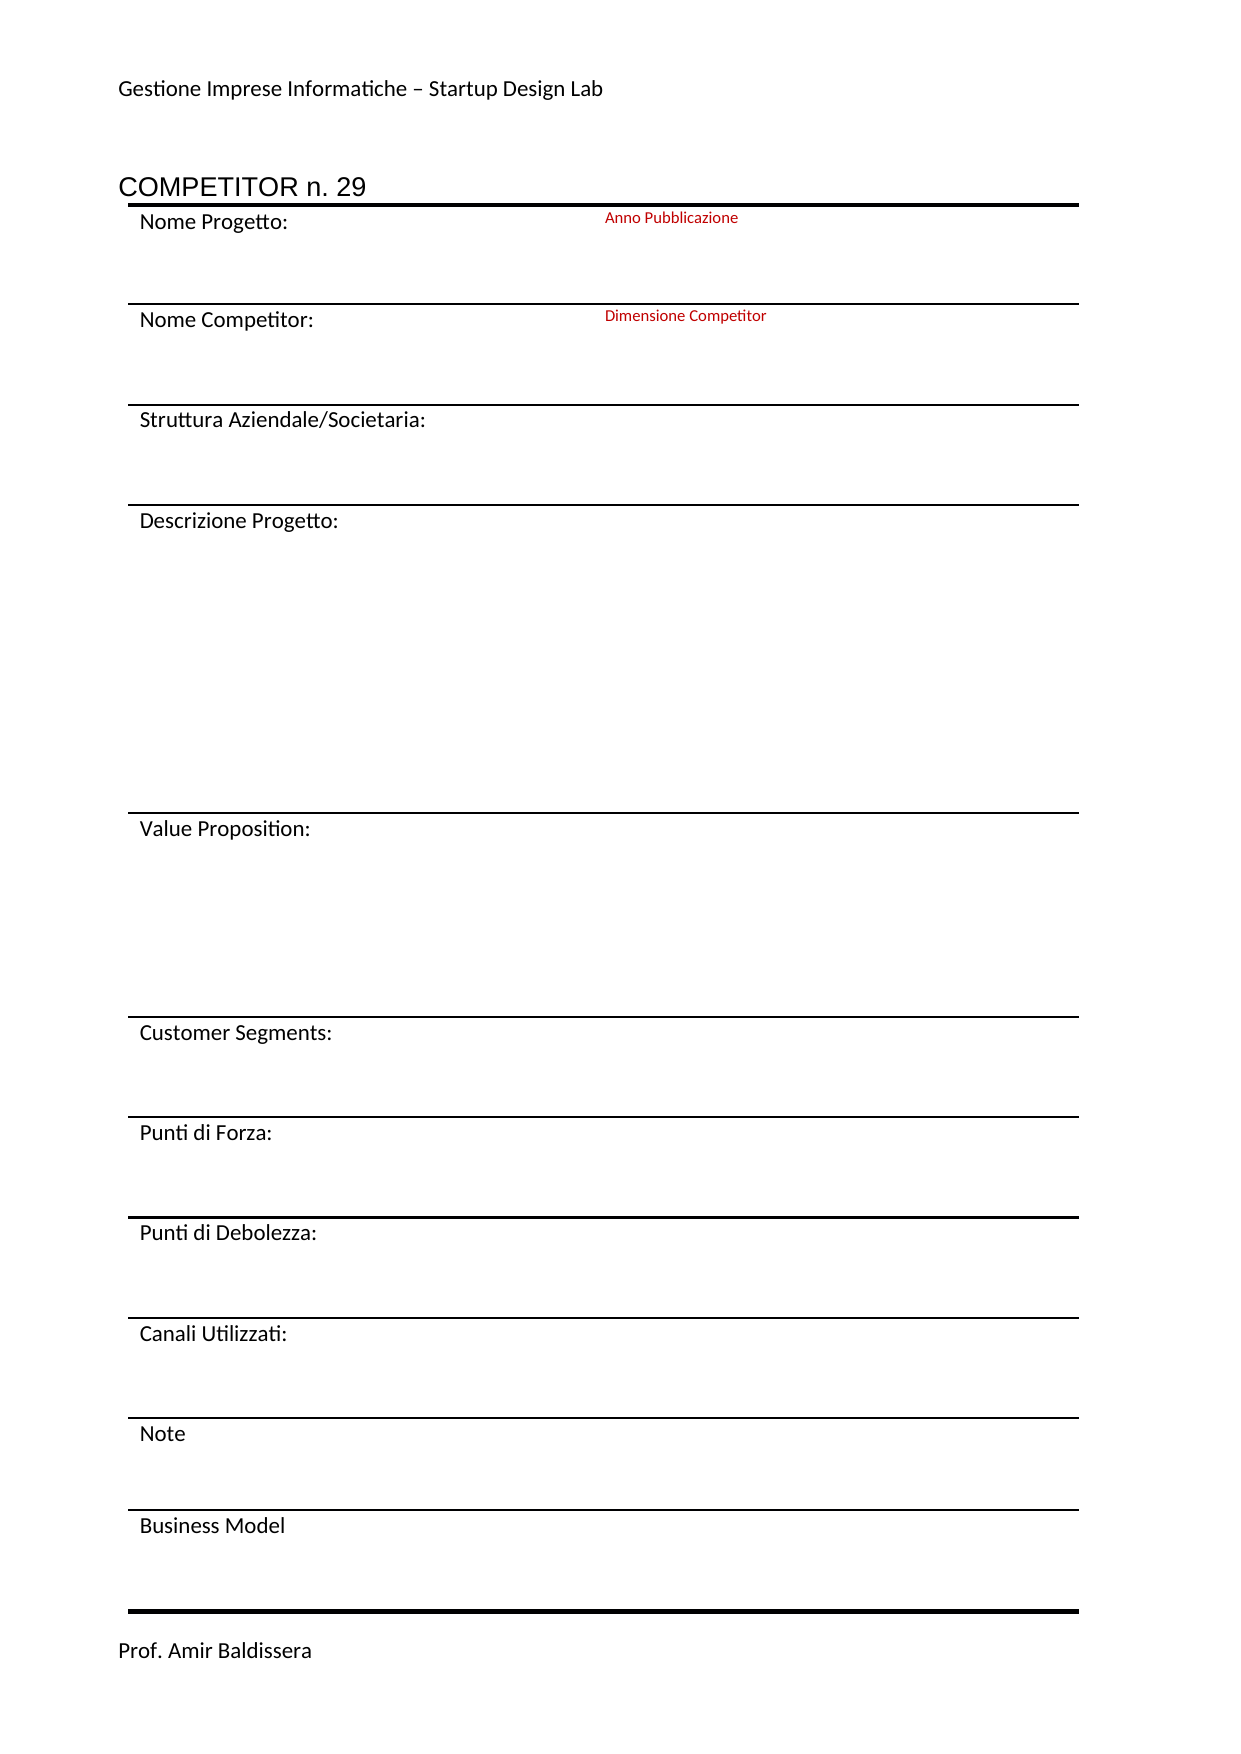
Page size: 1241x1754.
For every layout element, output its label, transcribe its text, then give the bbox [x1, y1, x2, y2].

table_cell Value Proposition: [128, 814, 1078, 1016]
table_header Anno Pubblicazione [594, 207, 1078, 303]
table_cell Punti di Forza: [128, 1118, 1078, 1216]
table_cell Struttura Aziendale/Societaria: [128, 406, 1078, 504]
table_cell Note [128, 1419, 1078, 1509]
table_cell Descrizione Progetto: [128, 506, 1078, 812]
table_cell Punti di Debolezza: [128, 1219, 1078, 1317]
table_cell Business Model [128, 1511, 1078, 1609]
table_cell Canali Utilizzati: [128, 1319, 1078, 1417]
table_cell Customer Segments: [128, 1018, 1078, 1116]
table_cell Nome Competitor: [128, 305, 593, 403]
subtitle COMPETITOR n. 29 [118, 171, 1122, 203]
table_cell Dimensione Competitor [594, 305, 1078, 403]
table_header Nome Progetto: [128, 207, 593, 303]
